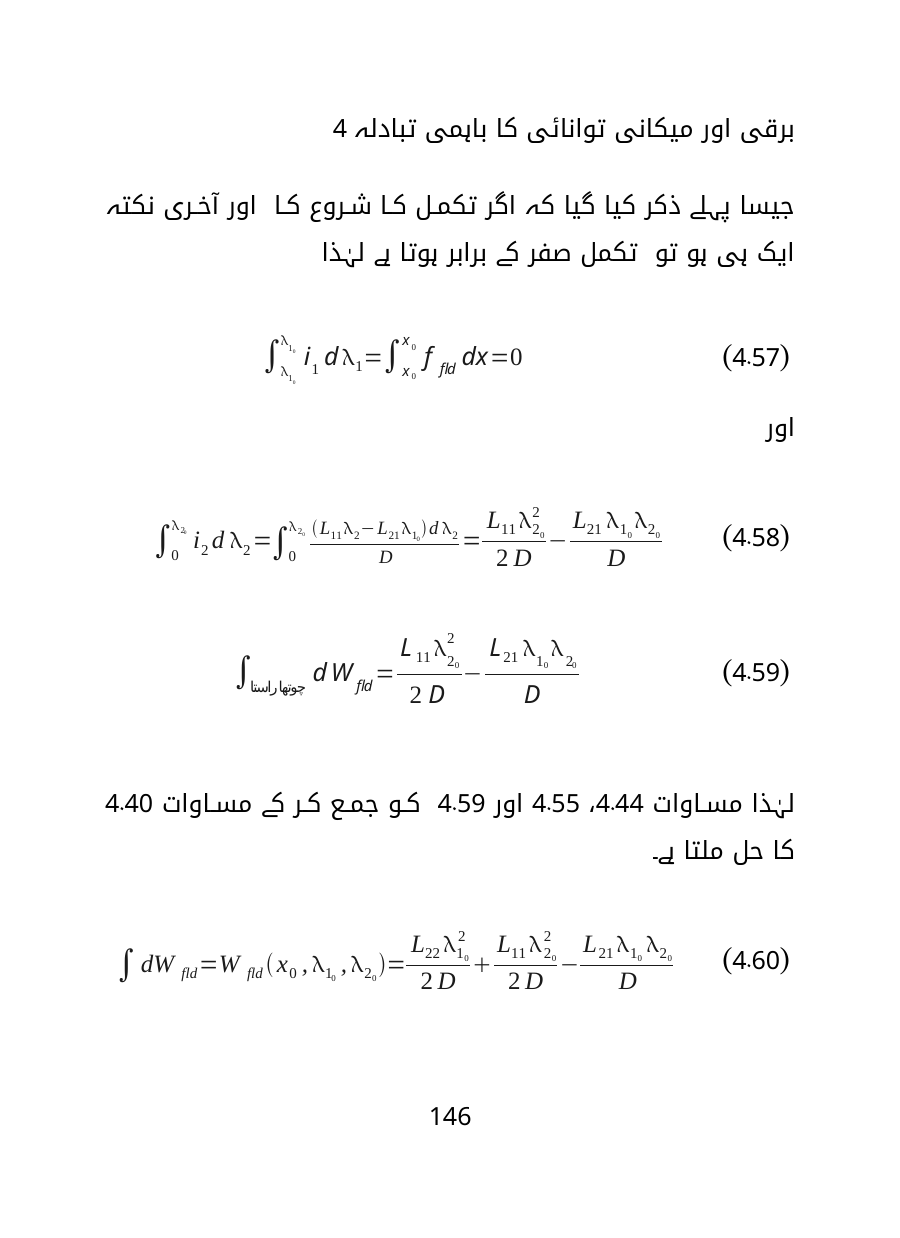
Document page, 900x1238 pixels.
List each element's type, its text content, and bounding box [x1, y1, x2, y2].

table_header [105, 922, 698, 1014]
text جیسا پہلے ذکر کیا گیا کہ اگر تکمل کا شروع کا اور آخری نکتہ ایک ہی ہو تو تکمل صفر کے برابر ہوتا ہے لہٰذا [105, 182, 795, 277]
text لہٰذا مساوات 4.44، 4.55 اور 4.59 کو جمع کر کے مساوات 4.40 کا حل ملتا ہے۔ [105, 780, 795, 875]
table_header (4.58) [702, 498, 795, 590]
text اور [105, 404, 795, 451]
table_header [105, 324, 671, 404]
table_header [105, 498, 702, 590]
table_header [105, 624, 699, 734]
table_header (4.60) [698, 922, 795, 1014]
table_header (4.57) [671, 324, 795, 404]
table_header (4.59) [699, 624, 795, 734]
